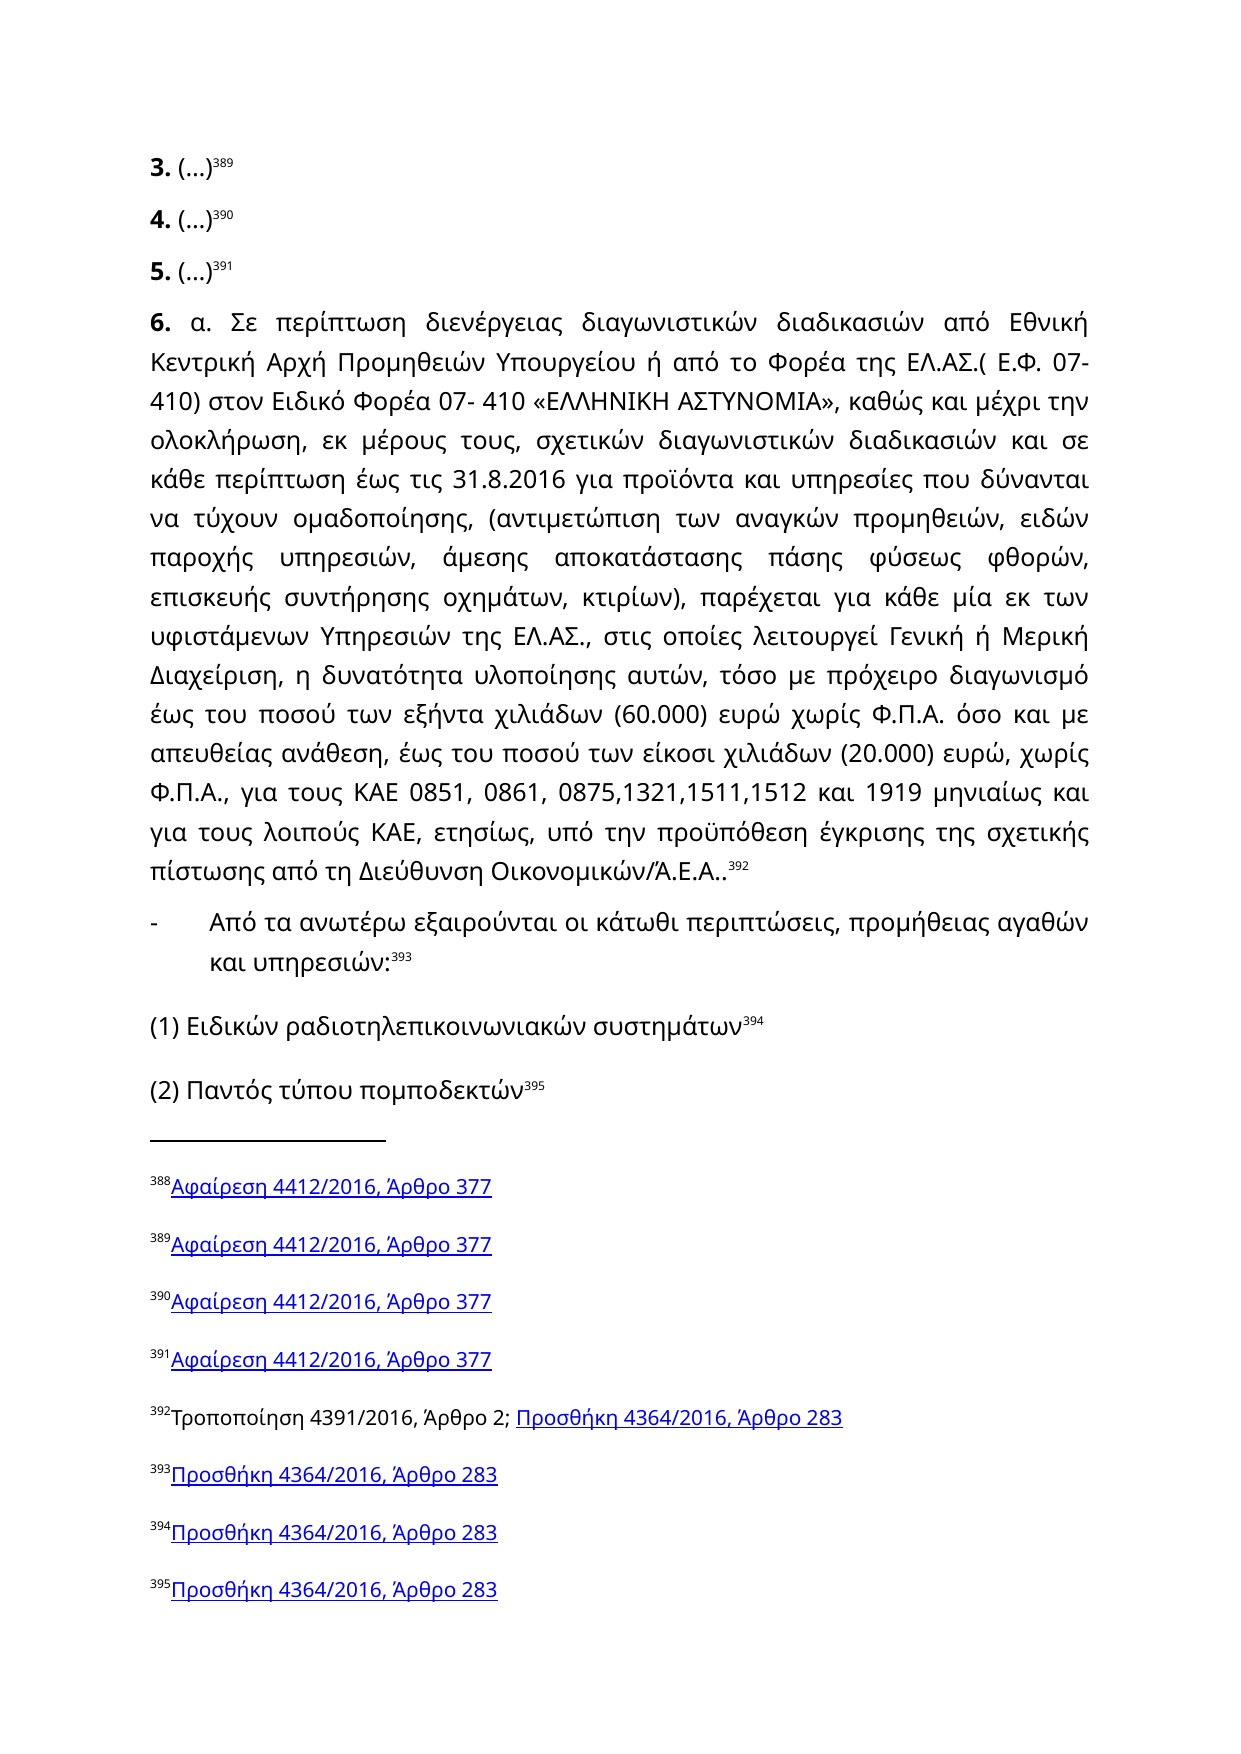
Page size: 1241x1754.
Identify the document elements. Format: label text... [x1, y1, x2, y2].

text Αφαίρεση 4412/2016, Άρθρο 377 [150, 1345, 1090, 1373]
text Προσθήκη 4364/2016, Άρθρο 283 [150, 1460, 1090, 1489]
text 3. (…) [150, 150, 1090, 184]
text (2) Παντός τύπου πομποδεκτών [150, 1072, 1090, 1107]
list - Από τα ανωτέρω εξαιρούνται οι κάτωθι περιπτώσεις, προμήθειας αγαθών και υπηρεσιών: [150, 905, 1090, 978]
text 4. (…) [150, 202, 1090, 236]
text (1) Ειδικών ραδιοτηλεπικοινωνιακών συστημάτων [150, 1008, 1090, 1042]
text Αφαίρεση 4412/2016, Άρθρο 377 [150, 1287, 1090, 1316]
text Προσθήκη 4364/2016, Άρθρο 283 [150, 1576, 1090, 1604]
text 6. α. Σε περίπτωση διενέργειας διαγωνιστικών διαδικασιών από Εθνική Κεντρική Αρχή Προμηθειών Υπουργείου ή από το Φορέα της ΕΛ.ΑΣ.( Ε.Φ. 07-410) στον Ειδικό Φορέα 07- 410 «ΕΛΛΗΝΙΚΗ ΑΣΤΥΝΟΜΙΑ», καθώς και μέχρι την ολοκλήρωση, εκ μέρους τους, σχετικών διαγωνιστικών διαδικασιών και σε κάθε περίπτωση έως τις 31.8.2016 για προϊόντα και υπηρεσίες που δύνανται να τύχουν ομαδοποίησης, (αντιμετώπιση των αναγκών προμηθειών, ειδών παροχής υπηρεσιών, άμεσης αποκατάστασης πάσης φύσεως φθορών, επισκευής συντήρησης οχημάτων, κτιρίων), παρέχεται για κάθε μία εκ των υφιστάμενων Υπηρεσιών της ΕΛ.ΑΣ., στις οποίες λειτουργεί Γενική ή Μερική Διαχείριση, η δυνατότητα υλοποίησης αυτών, τόσο με πρόχειρο διαγωνισμό έως του ποσού των εξήντα χιλιάδων (60.000) ευρώ χωρίς Φ.Π.Α. όσο και με απευθείας ανάθεση, έως του ποσού των είκοσι χιλιάδων (20.000) ευρώ, χωρίς Φ.Π.Α., για τους ΚΑΕ 0851, 0861, 0875,1321,1511,1512 και 1919 μηνιαίως και για τους λοιπούς ΚΑΕ, ετησίως, υπό την προϋπόθεση έγκρισης της σχετικής πίστωσης από τη Διεύθυνση Οικονομικών/Ά.Ε.Α.. [150, 305, 1090, 887]
text Αφαίρεση 4412/2016, Άρθρο 377 [150, 1230, 1090, 1258]
text 5. (…) [150, 253, 1090, 287]
text Αφαίρεση 4412/2016, Άρθρο 377 [150, 1172, 1090, 1201]
text Τροποποίηση 4391/2016, Άρθρο 2; Προσθήκη 4364/2016, Άρθρο 283 [150, 1403, 1090, 1431]
text Προσθήκη 4364/2016, Άρθρο 283 [150, 1518, 1090, 1546]
